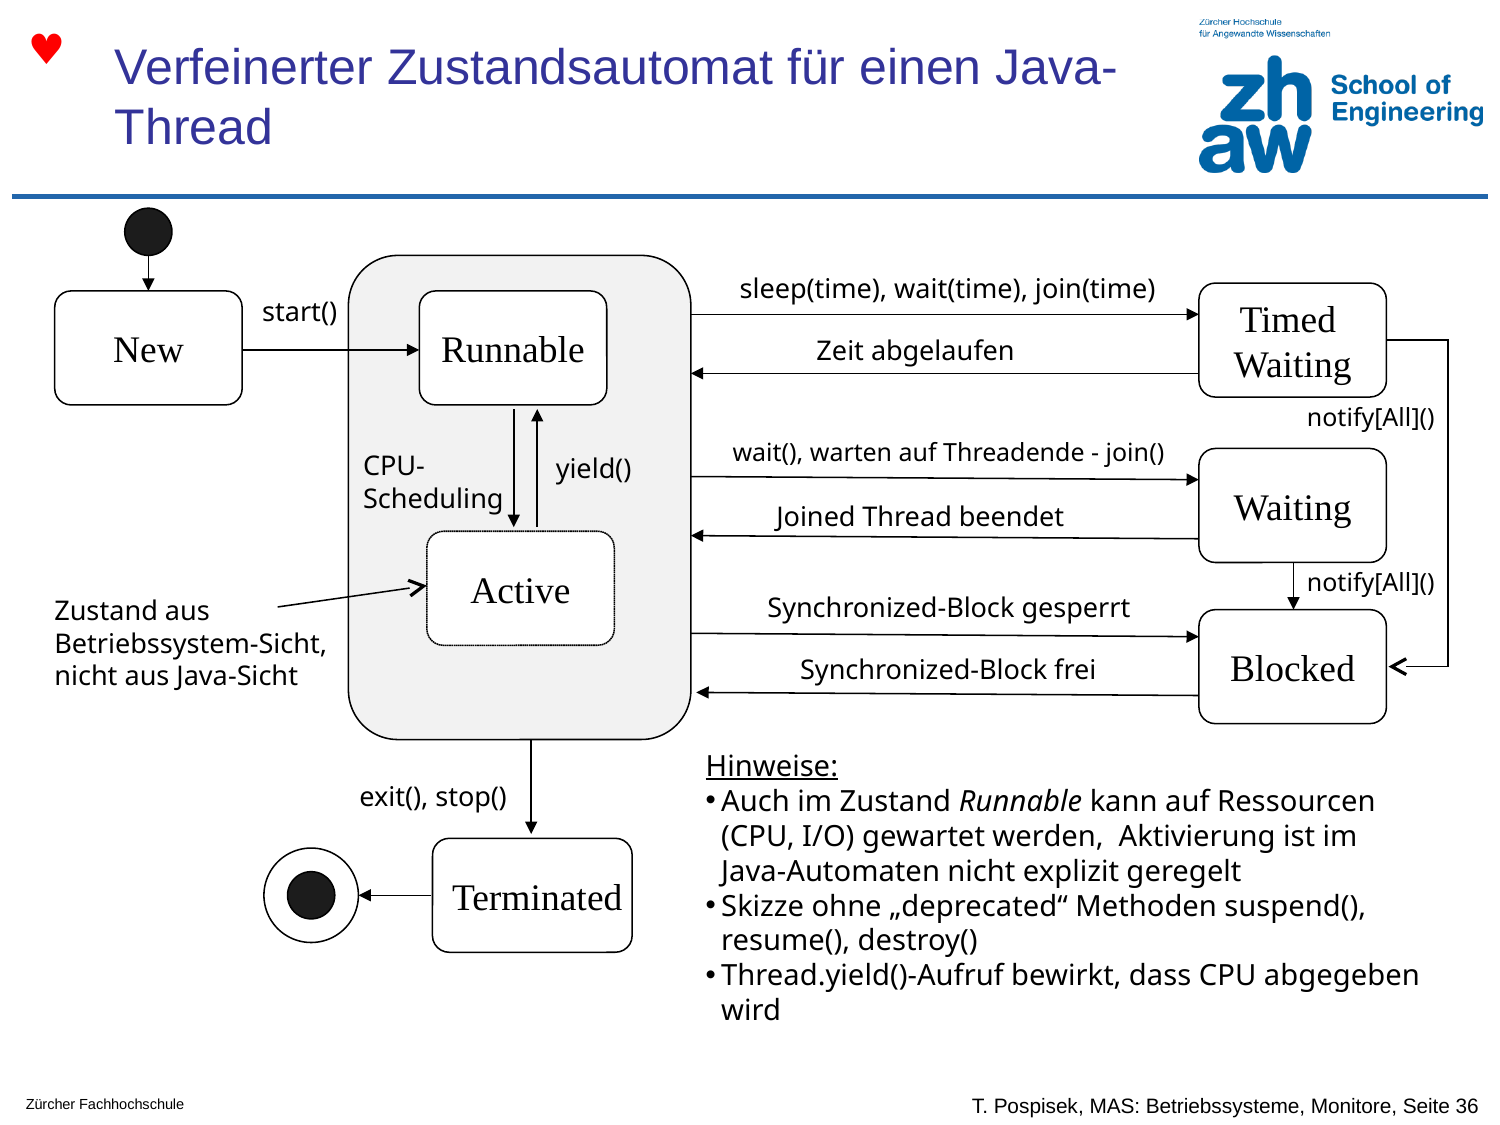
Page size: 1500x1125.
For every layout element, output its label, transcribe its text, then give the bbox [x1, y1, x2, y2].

text_box Terminated [432, 838, 633, 953]
text_box Synchronized-Block gesperrt [752, 582, 1146, 631]
text_box Timed Waiting [1198, 283, 1387, 398]
text_box notify[All]() [1292, 559, 1447, 605]
text_box start() [247, 287, 352, 335]
text_box notify[All]() [1292, 394, 1450, 440]
text_box ♥️ [13, 12, 95, 84]
picture [1199, 19, 1483, 173]
text_box exit(), stop() [344, 772, 522, 820]
text_box Runnable [419, 290, 607, 405]
text_box Zeit abgelaufen [801, 326, 1030, 374]
text_box yield() [541, 444, 647, 492]
text_box wait(), warten auf Threadende - join() [717, 429, 1187, 475]
text_box Joined Thread beendet [761, 491, 1140, 539]
title Verfeinerter Zustandsautomat für einen Java-Thread [99, 50, 1158, 163]
text_box sleep(time), wait(time), join(time) [724, 263, 1170, 312]
text_box [348, 255, 691, 740]
text_box Blocked [1198, 609, 1387, 724]
text_box CPU- Scheduling [348, 441, 519, 521]
text_box Hinweise: Auch im Zustand Runnable kann auf Ressourcen (CPU, I/O) gewartet werden, Aktivierung ist im Java-Automaten nicht explizit geregelt Skizze ohne „deprecated“ Methoden suspend(), resume(), destroy() Thread.yield()-Aufruf bewirkt, dass CPU abgegeben wird [690, 739, 1442, 1035]
text_box Synchronized-Block frei [785, 645, 1158, 693]
text_box New [54, 290, 243, 405]
text_box [124, 208, 172, 256]
text_box Waiting [1198, 448, 1387, 563]
text_box [263, 848, 359, 943]
text_box Active [426, 531, 615, 646]
text_box Zustand aus Betriebssystem-Sicht, nicht aus Java-Sicht [39, 586, 349, 699]
